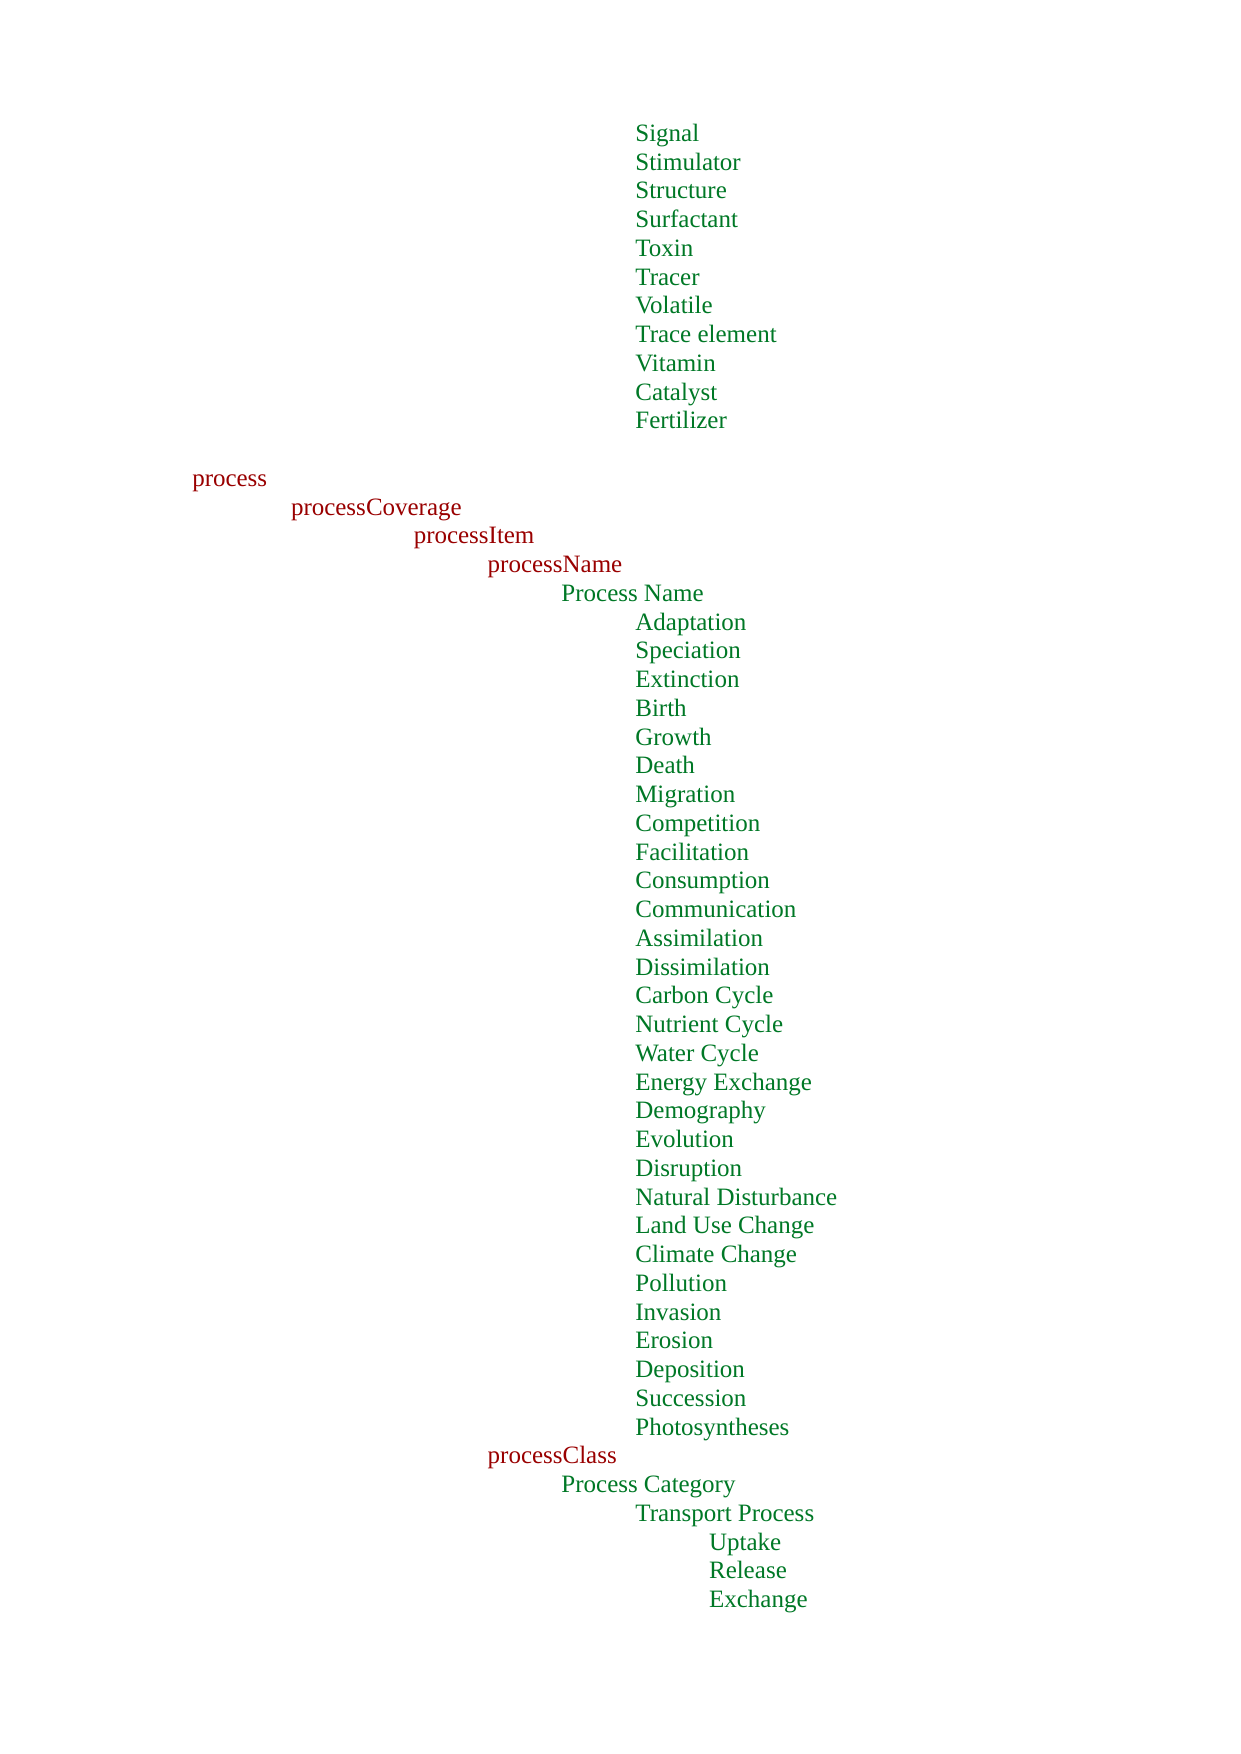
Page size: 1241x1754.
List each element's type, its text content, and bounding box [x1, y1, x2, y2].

text Deposition [118, 1354, 1122, 1383]
text Competition [118, 808, 1122, 837]
text processItem [118, 521, 1122, 549]
text Assimilation [118, 923, 1122, 952]
text Catalyst [118, 377, 1122, 406]
text Transport Process [118, 1498, 1122, 1527]
text Carbon Cycle [118, 981, 1122, 1009]
text Release [118, 1556, 1122, 1584]
text Invasion [118, 1297, 1122, 1326]
text Demography [118, 1096, 1122, 1124]
text Process Name [118, 578, 1122, 607]
text Death [118, 751, 1122, 779]
text Pollution [118, 1268, 1122, 1297]
text Growth [118, 722, 1122, 751]
text Migration [118, 779, 1122, 808]
text Climate Change [118, 1239, 1122, 1268]
text Succession [118, 1383, 1122, 1412]
text Vitamin [118, 348, 1122, 377]
text Communication [118, 894, 1122, 923]
text Tracer [118, 262, 1122, 291]
text processCoverage [118, 492, 1122, 521]
text Uptake [118, 1527, 1122, 1556]
text Process Category [118, 1469, 1122, 1498]
text Photosyntheses [118, 1412, 1122, 1441]
text Water Cycle [118, 1038, 1122, 1067]
text Erosion [118, 1326, 1122, 1354]
text Volatile [118, 291, 1122, 319]
text Stimulator [118, 147, 1122, 176]
text processName [118, 549, 1122, 578]
text Evolution [118, 1124, 1122, 1153]
text Energy Exchange [118, 1067, 1122, 1096]
text Signal [118, 118, 1122, 147]
text Structure [118, 176, 1122, 204]
text Dissimilation [118, 952, 1122, 981]
text Nutrient Cycle [118, 1009, 1122, 1038]
text Adaptation [118, 607, 1122, 636]
text Toxin [118, 233, 1122, 262]
text Speciation [118, 636, 1122, 664]
text Facilitation [118, 837, 1122, 866]
text Exchange [118, 1584, 1122, 1613]
text Surfactant [118, 204, 1122, 233]
text Extinction [118, 664, 1122, 693]
text Consumption [118, 866, 1122, 894]
text Fertilizer [118, 406, 1122, 434]
text Trace element [118, 319, 1122, 348]
text Birth [118, 693, 1122, 722]
text Disruption [118, 1153, 1122, 1182]
text Natural Disturbance [118, 1182, 1122, 1211]
text processClass [118, 1441, 1122, 1469]
text Land Use Change [118, 1211, 1122, 1239]
text process [118, 463, 1122, 492]
